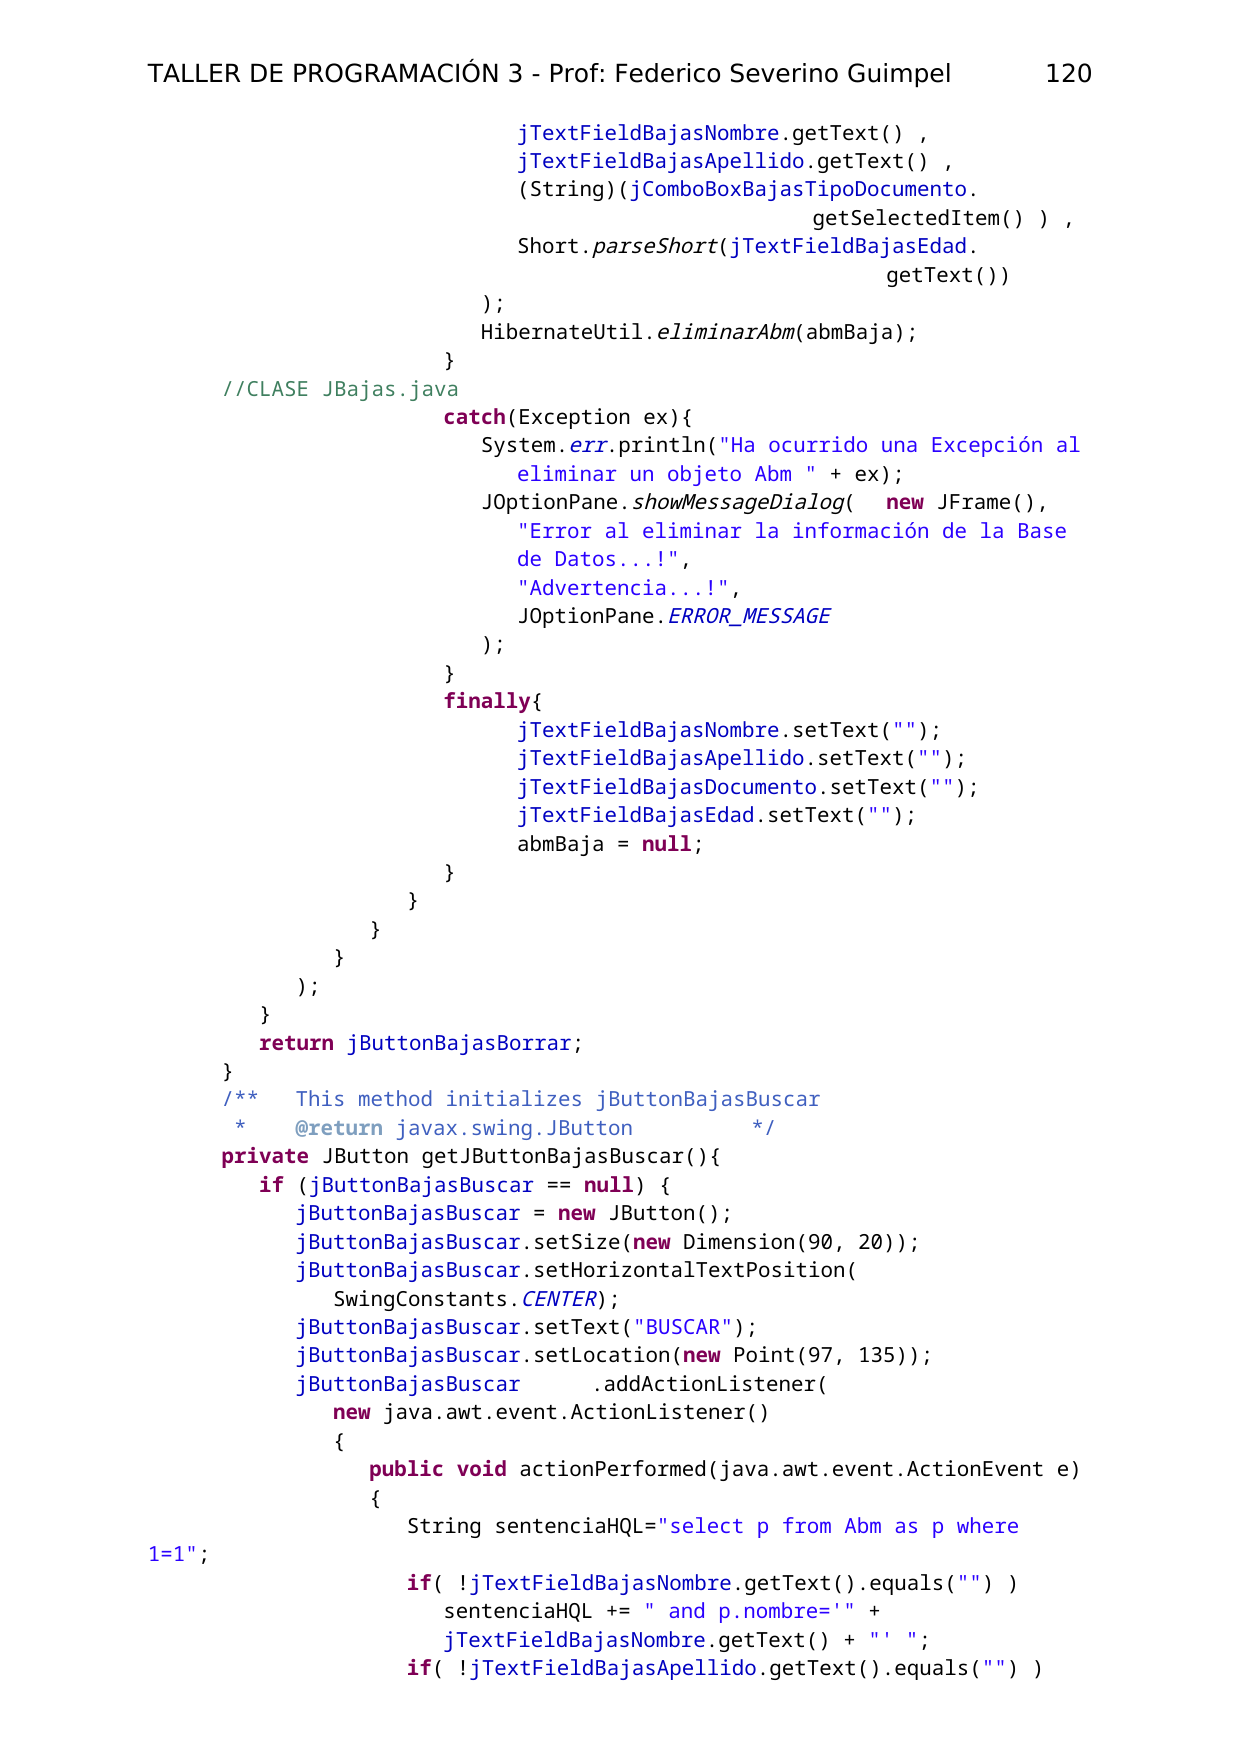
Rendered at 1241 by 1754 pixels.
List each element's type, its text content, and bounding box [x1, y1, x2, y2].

text getText()) [148, 260, 1093, 288]
text "Advertencia...!", [148, 573, 1093, 601]
text jTextFieldBajasApellido.getText() , [148, 146, 1093, 174]
text jButtonBajasBuscar = new JButton(); [148, 1198, 1093, 1227]
text jTextFieldBajasNombre.setText(""); [148, 715, 1093, 743]
text public void actionPerformed(java.awt.event.ActionEvent e) [148, 1454, 1093, 1483]
text jButtonBajasBuscar .addActionListener( [148, 1369, 1093, 1397]
text /** This method initializes jButtonBajasBuscar [148, 1084, 1093, 1113]
text new java.awt.event.ActionListener() [148, 1397, 1093, 1426]
text ); [148, 629, 1093, 658]
text * @return javax.swing.JButton */ [148, 1113, 1093, 1141]
text jTextFieldBajasDocumento.setText(""); [148, 772, 1093, 800]
text if (jButtonBajasBuscar == null) { [148, 1170, 1093, 1198]
text } [148, 1056, 1093, 1084]
text jTextFieldBajasApellido.setText(""); [148, 743, 1093, 772]
text } [148, 857, 1093, 886]
text sentenciaHQL += " and p.nombre='" + [148, 1596, 1093, 1625]
text jButtonBajasBuscar.setText("BUSCAR"); [148, 1312, 1093, 1341]
text jButtonBajasBuscar.setLocation(new Point(97, 135)); [148, 1341, 1093, 1369]
text System.err.println("Ha ocurrido una Excepción al [148, 431, 1093, 459]
text de Datos...!", [148, 544, 1093, 573]
text finally{ [148, 686, 1093, 715]
text { [148, 1483, 1093, 1511]
text jTextFieldBajasNombre.getText() , [148, 118, 1093, 146]
text } [148, 345, 1093, 374]
text } [148, 914, 1093, 942]
text jButtonBajasBuscar.setHorizontalTextPosition( [148, 1255, 1093, 1284]
text if( !jTextFieldBajasNombre.getText().equals("") ) [148, 1568, 1093, 1596]
text SwingConstants.CENTER); [148, 1284, 1093, 1312]
text ); [148, 288, 1093, 317]
text private JButton getJButtonBajasBuscar(){ [148, 1141, 1093, 1170]
text HibernateUtil.eliminarAbm(abmBaja); [148, 317, 1093, 345]
text //CLASE JBajas.java [148, 374, 1093, 402]
text "Error al eliminar la información de la Base [148, 516, 1093, 544]
text JOptionPane.showMessageDialog( new JFrame(), [148, 487, 1093, 516]
text } [148, 886, 1093, 914]
text Short.parseShort(jTextFieldBajasEdad. [148, 231, 1093, 260]
text getSelectedItem() ) , [148, 203, 1093, 231]
text { [148, 1426, 1093, 1454]
text catch(Exception ex){ [148, 402, 1093, 431]
text String sentenciaHQL="select p from Abm as p where 1=1"; [148, 1511, 1093, 1568]
text ); [148, 971, 1093, 999]
text } [148, 658, 1093, 686]
text JOptionPane.ERROR_MESSAGE [148, 601, 1093, 629]
text return jButtonBajasBorrar; [148, 1028, 1093, 1056]
text jTextFieldBajasNombre.getText() + "' "; [148, 1625, 1093, 1653]
text } [148, 942, 1093, 971]
text } [148, 999, 1093, 1028]
text if( !jTextFieldBajasApellido.getText().equals("") ) [148, 1653, 1093, 1682]
text jButtonBajasBuscar.setSize(new Dimension(90, 20)); [148, 1227, 1093, 1255]
text (String)(jComboBoxBajasTipoDocumento. [148, 174, 1093, 203]
text eliminar un objeto Abm " + ex); [148, 459, 1093, 487]
text abmBaja = null; [148, 829, 1093, 857]
text jTextFieldBajasEdad.setText(""); [148, 800, 1093, 829]
